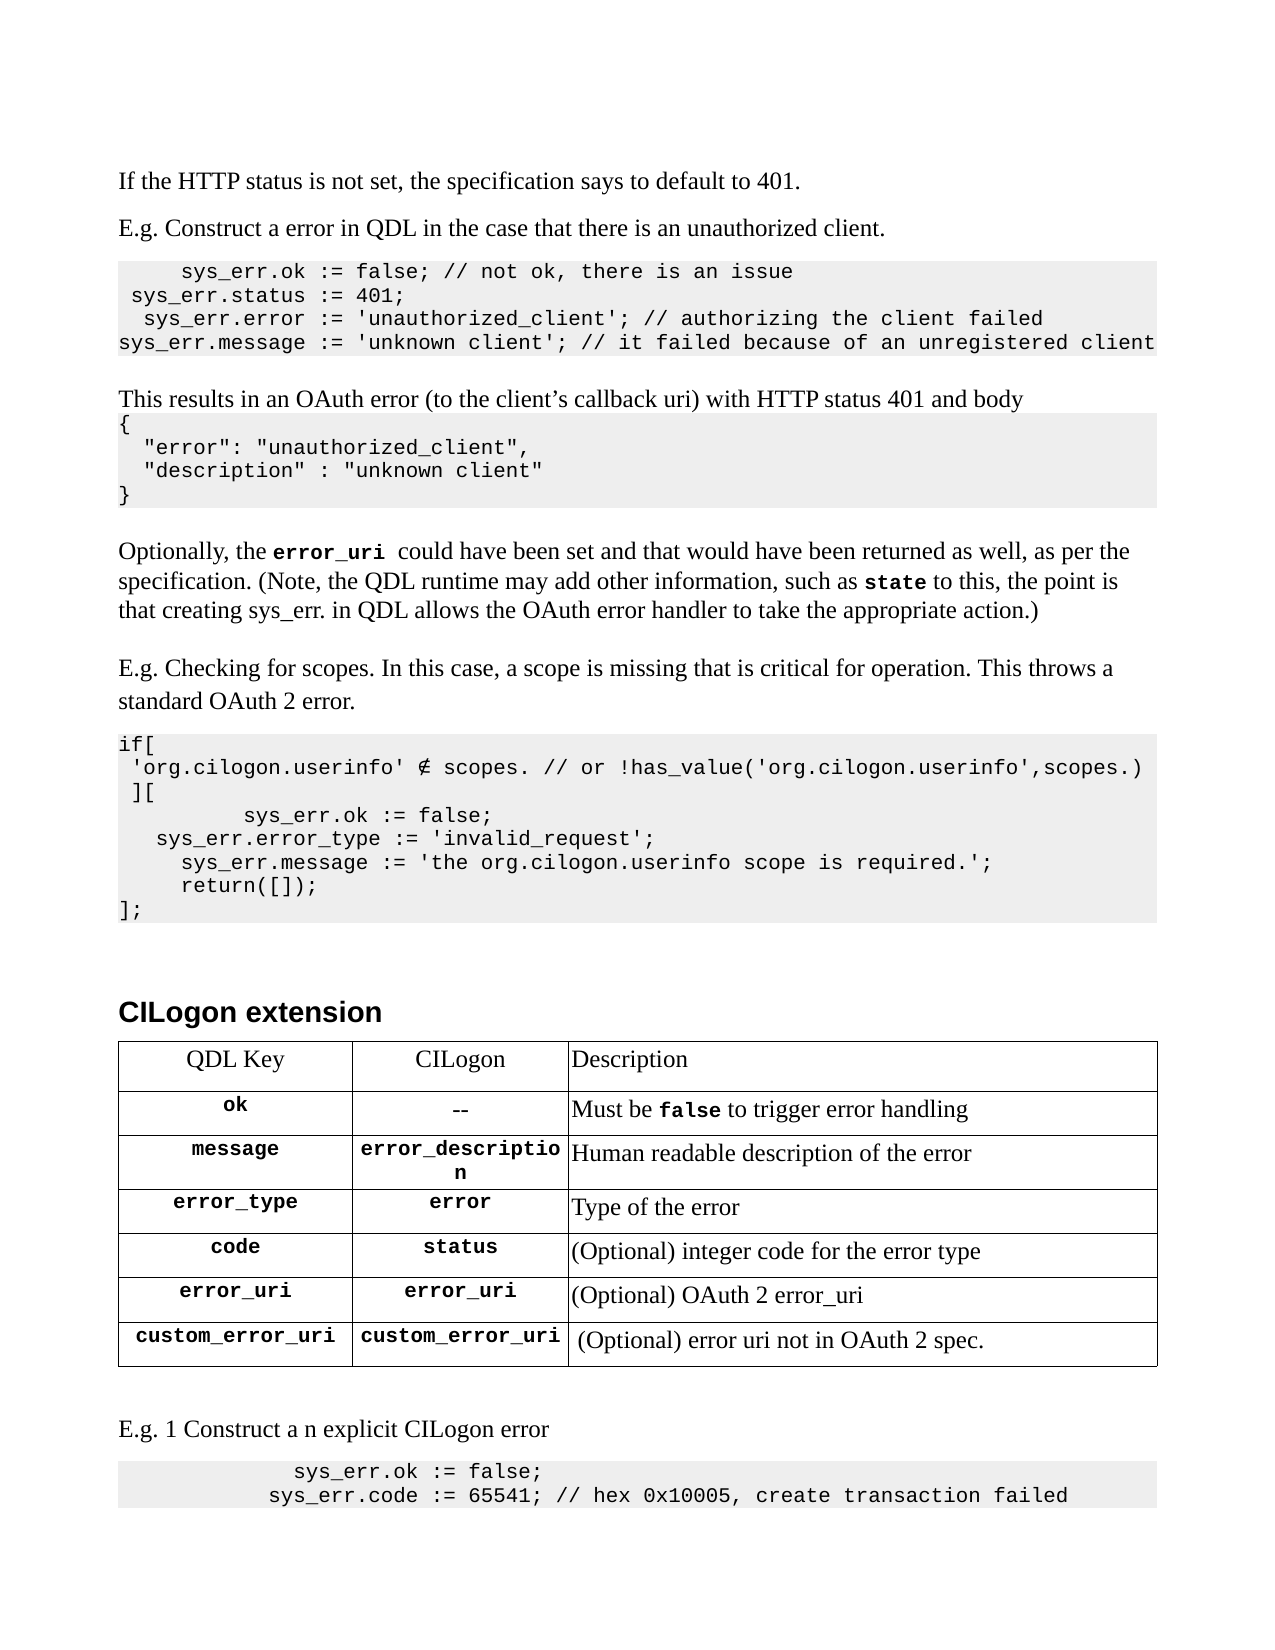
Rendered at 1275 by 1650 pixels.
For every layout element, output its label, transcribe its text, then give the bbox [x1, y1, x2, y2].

text sys_err.ok := false; [118, 1461, 1157, 1485]
table_cell error [353, 1190, 568, 1233]
table_cell -- [353, 1092, 568, 1135]
text ][ sys_err.ok := false; sys_err.error_type := 'invalid_request'; sys_err.message := 'the org.cilogon.userinfo scope is required.'; return([]); [118, 781, 1157, 899]
table_cell Human readable description of the error [569, 1136, 1157, 1188]
table_cell (Optional) integer code for the error type [569, 1234, 1157, 1277]
table_cell code [119, 1234, 352, 1277]
table_cell (Optional) OAuth 2 error_uri [569, 1278, 1157, 1322]
text sys_err.error := 'unauthorized_client'; // authorizing the client failed [118, 308, 1157, 332]
table_cell custom_error_uri [119, 1323, 352, 1366]
table_header CILogon [353, 1042, 568, 1091]
text "description" : "unknown client" [118, 460, 1157, 484]
table_cell custom_error_uri [353, 1323, 568, 1366]
text { [118, 413, 1157, 437]
table_cell ok [119, 1092, 352, 1135]
text sys_err.ok := false; // not ok, there is an issue [118, 261, 1157, 284]
text "error": "unauthorized_client", [118, 437, 1157, 460]
table_cell Type of the error [569, 1190, 1157, 1233]
table_cell Must be false to trigger error handling [569, 1092, 1157, 1135]
table_header QDL Key [119, 1042, 352, 1091]
table_cell error_uri [119, 1278, 352, 1322]
text ]; [118, 899, 1157, 923]
text sys_err.status := 401; [118, 284, 1157, 308]
text sys_err.code := 65541; // hex 0x10005, create transaction failed [118, 1485, 1157, 1508]
table_cell (Optional) error uri not in OAuth 2 spec. [569, 1323, 1157, 1366]
text } [118, 484, 1157, 508]
text If the HTTP status is not set, the specification says to default to 401. [118, 166, 1157, 194]
table_cell error_uri [353, 1278, 568, 1322]
subtitle CILogon extension [118, 995, 1157, 1029]
text E.g. 1 Construct a n explicit CILogon error [118, 1414, 1157, 1442]
text if[ 'org.cilogon.userinfo' ∉ scopes. // or !has_value('org.cilogon.userinfo',scopes.) [118, 734, 1157, 781]
text Optionally, the error_uri could have been set and that would have been returned as well, as per the specification. (Note, the QDL runtime may add other information, such as state to this, the point is that creating sys_err. in QDL allows the OAuth error handler to take the appropriate action.) [118, 536, 1157, 624]
table_cell message [119, 1136, 352, 1188]
text sys_err.message := 'unknown client'; // it failed because of an unregistered client [118, 332, 1157, 356]
table_cell status [353, 1234, 568, 1277]
table_header Description [569, 1042, 1157, 1091]
table_cell error_type [119, 1190, 352, 1233]
text E.g. Construct a error in QDL in the case that there is an unauthorized client. [118, 213, 1157, 242]
text This results in an OAuth error (to the client’s callback uri) with HTTP status 401 and body [118, 384, 1157, 413]
text E.g. Checking for scopes. In this case, a scope is missing that is critical for operation. This throws a standard OAuth 2 error. [118, 653, 1157, 715]
table_cell error_description [353, 1136, 568, 1188]
